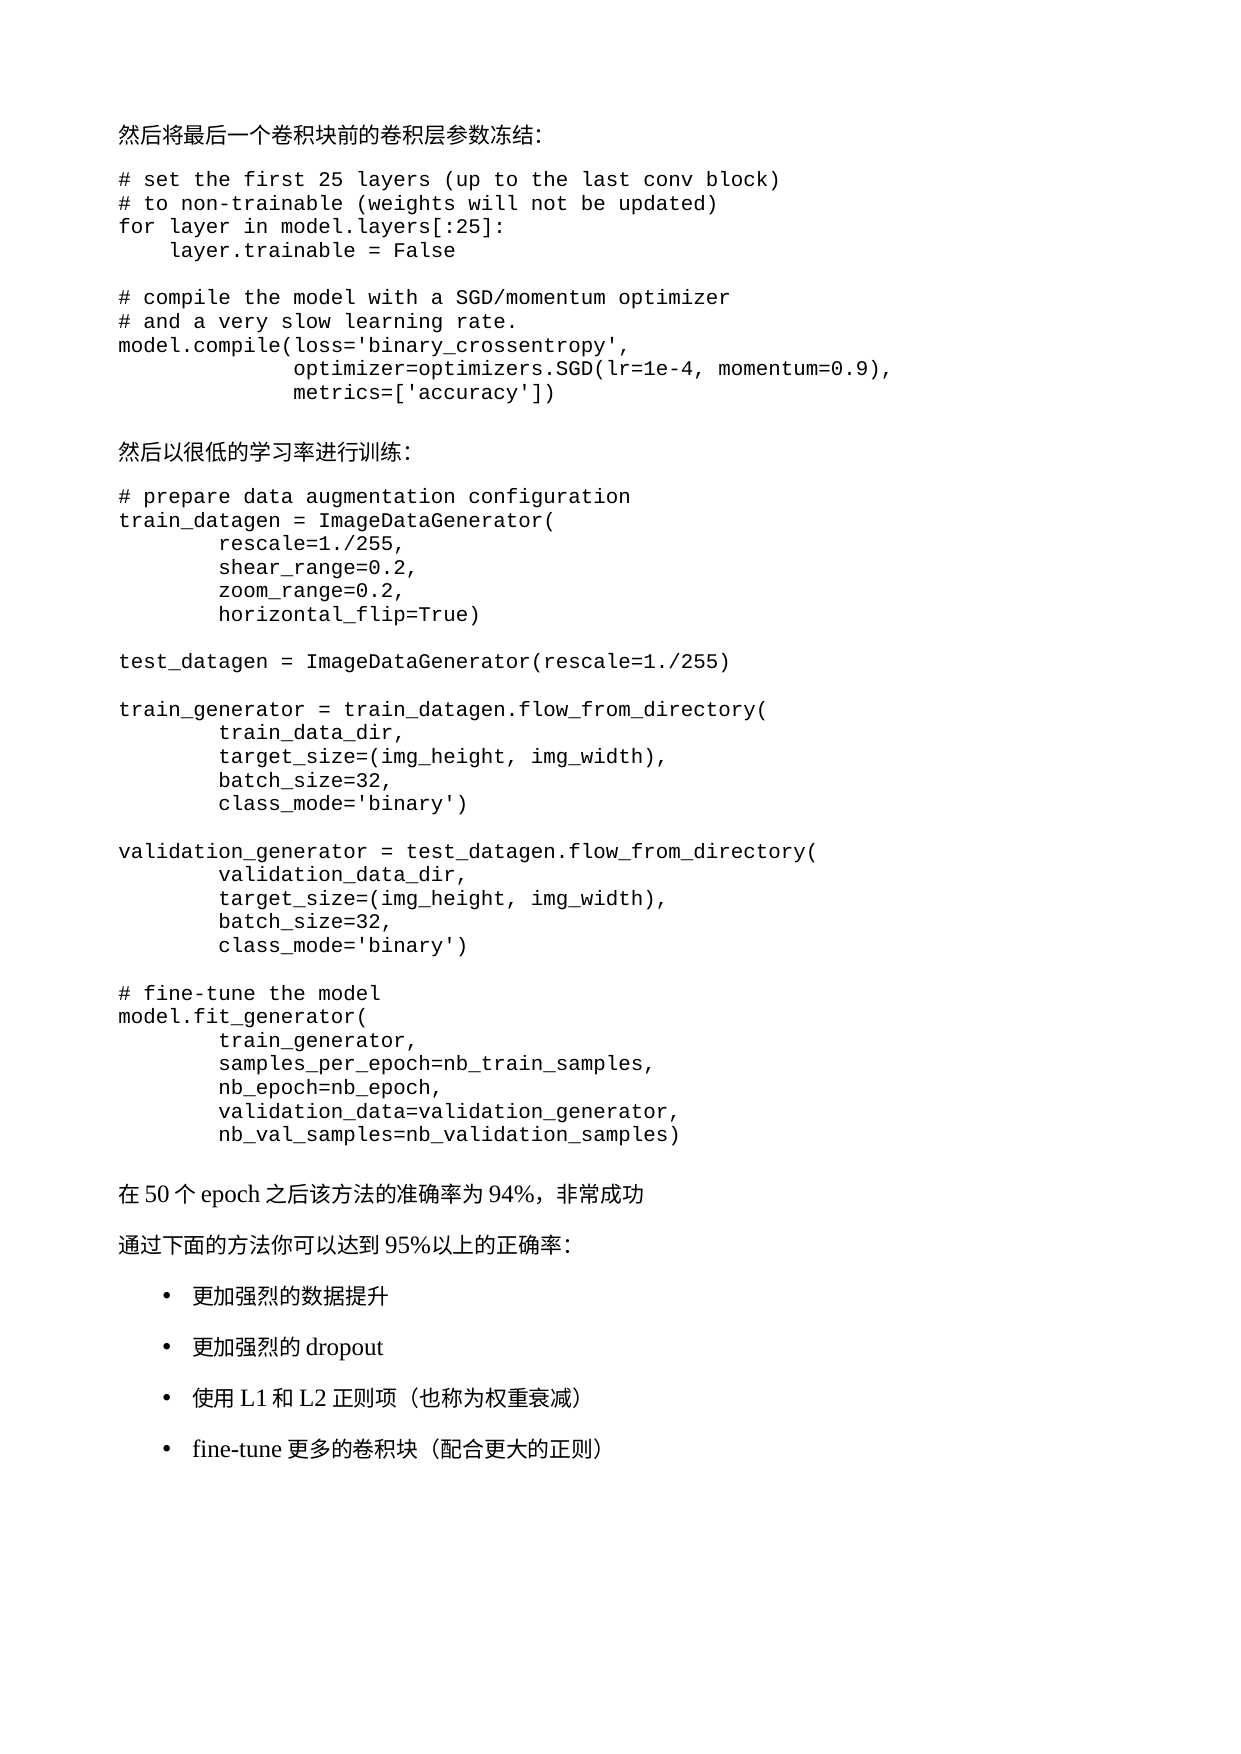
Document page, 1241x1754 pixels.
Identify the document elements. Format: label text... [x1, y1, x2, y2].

text model.compile(loss='binary_crossentropy', [118, 334, 1122, 358]
text # and a very slow learning rate. [118, 311, 1122, 334]
text # fine-tune the model [118, 982, 1122, 1006]
text layer.trainable = False [118, 240, 1122, 264]
text nb_epoch=nb_epoch, [118, 1077, 1122, 1101]
text batch_size=32, [118, 912, 1122, 935]
text # compile the model with a SGD/momentum optimizer [118, 287, 1122, 311]
text samples_per_epoch=nb_train_samples, [118, 1053, 1122, 1077]
text batch_size=32, [118, 770, 1122, 793]
text for layer in model.layers[:25]: [118, 216, 1122, 240]
text optimizer=optimizers.SGD(lr=1e-4, momentum=0.9), [118, 358, 1122, 382]
text 在50个epoch之后该方法的准确率为94%，非常成功 [118, 1177, 1122, 1209]
text train_generator = train_datagen.flow_from_directory( [118, 699, 1122, 722]
text # to non-trainable (weights will not be updated) [118, 193, 1122, 216]
text # set the first 25 layers (up to the last conv block) [118, 169, 1122, 193]
text # prepare data augmentation configuration [118, 486, 1122, 509]
text horizontal_flip=True) [118, 604, 1122, 628]
text validation_generator = test_datagen.flow_from_directory( [118, 841, 1122, 864]
text train_data_dir, [118, 722, 1122, 746]
list fine-tune更多的卷积块（配合更大的正则） [162, 1432, 1122, 1464]
text class_mode='binary') [118, 935, 1122, 959]
text test_datagen = ImageDataGenerator(rescale=1./255) [118, 651, 1122, 675]
text rescale=1./255, [118, 533, 1122, 557]
text zoom_range=0.2, [118, 581, 1122, 604]
text target_size=(img_height, img_width), [118, 888, 1122, 912]
text nb_val_samples=nb_validation_samples) [118, 1124, 1122, 1148]
text target_size=(img_height, img_width), [118, 746, 1122, 770]
text train_generator, [118, 1030, 1122, 1053]
text shear_range=0.2, [118, 557, 1122, 581]
text validation_data=validation_generator, [118, 1101, 1122, 1124]
text validation_data_dir, [118, 864, 1122, 888]
list 更加强烈的dropout [162, 1330, 1122, 1362]
text 然后以很低的学习率进行训练： [118, 435, 1122, 467]
text train_datagen = ImageDataGenerator( [118, 509, 1122, 533]
text 然后将最后一个卷积块前的卷积层参数冻结： [118, 118, 1122, 150]
list 更加强烈的数据提升 [162, 1279, 1122, 1311]
list 使用L1和L2正则项（也称为权重衰减） [162, 1381, 1122, 1413]
text class_mode='binary') [118, 793, 1122, 817]
text model.fit_generator( [118, 1006, 1122, 1030]
text metrics=['accuracy']) [118, 382, 1122, 406]
text 通过下面的方法你可以达到95%以上的正确率： [118, 1228, 1122, 1260]
